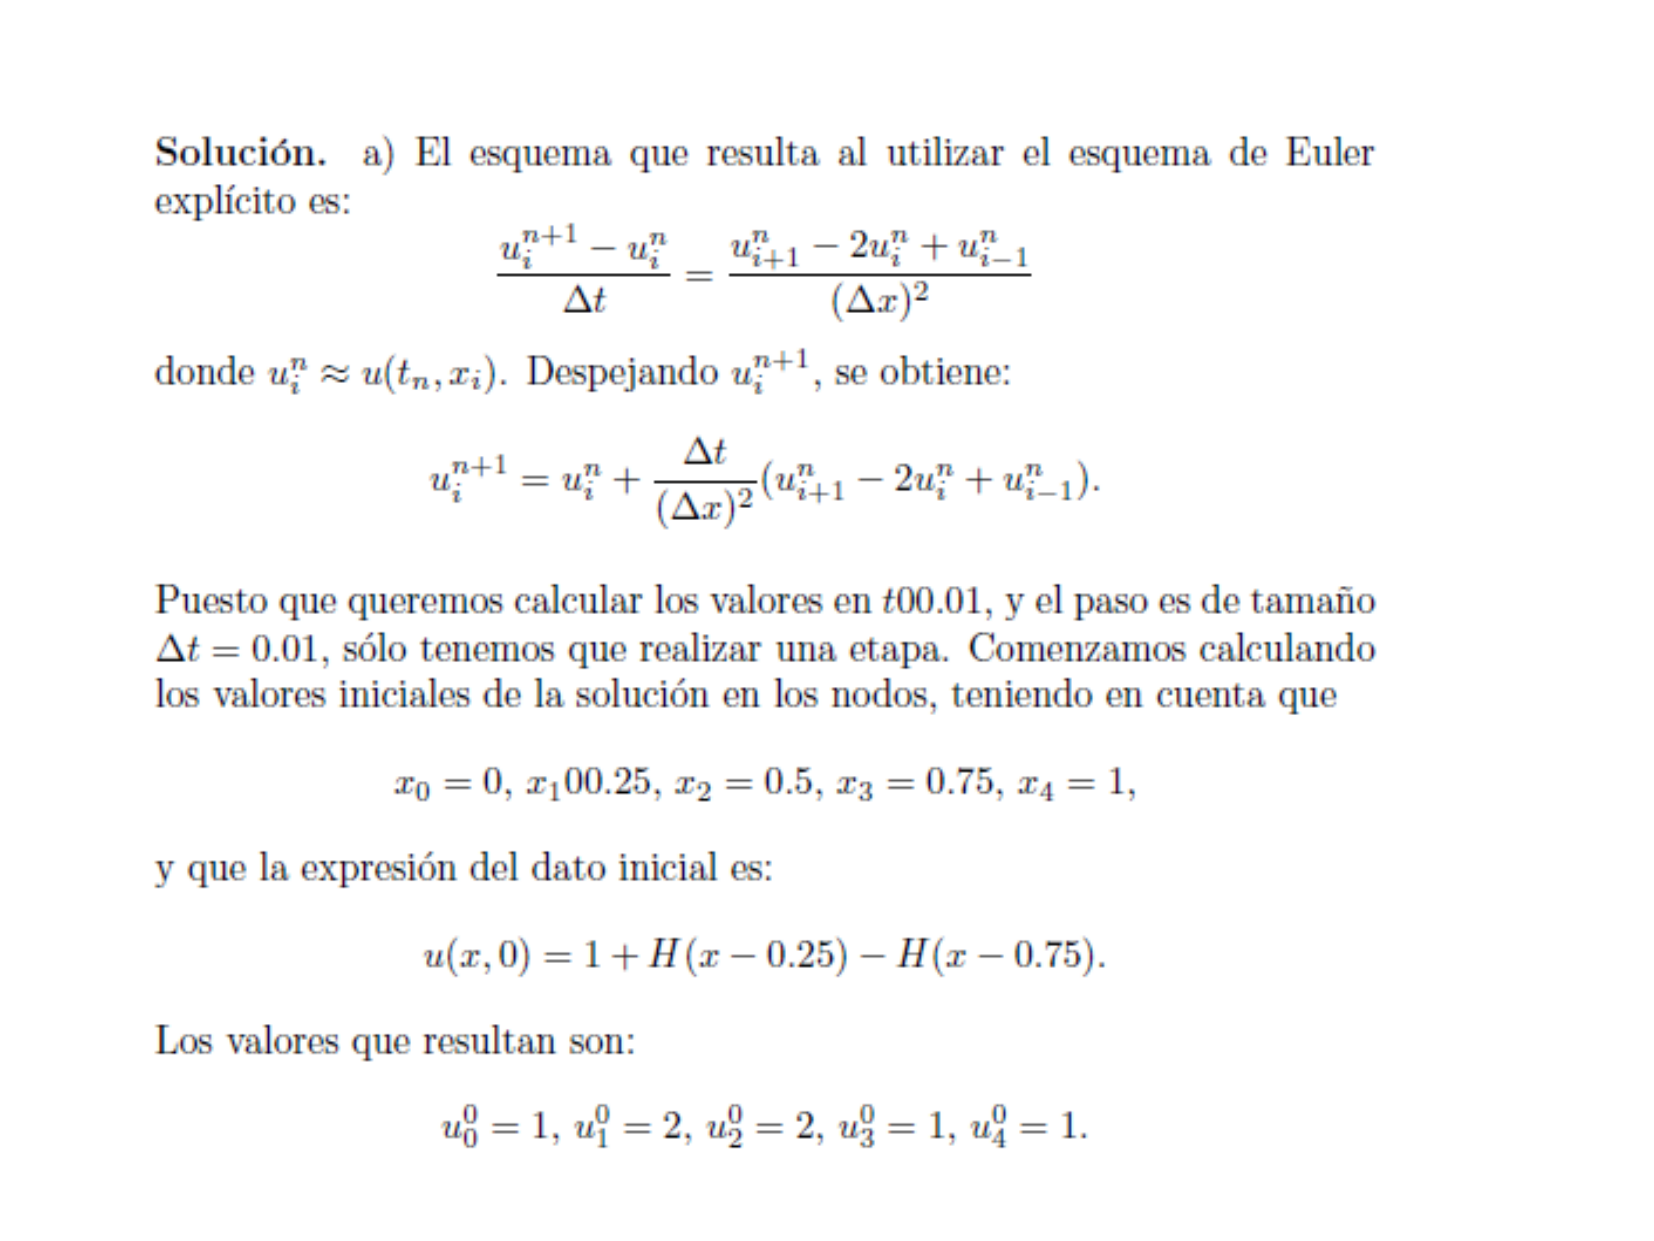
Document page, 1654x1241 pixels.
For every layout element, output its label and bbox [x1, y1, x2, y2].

picture [118, 118, 1536, 1182]
